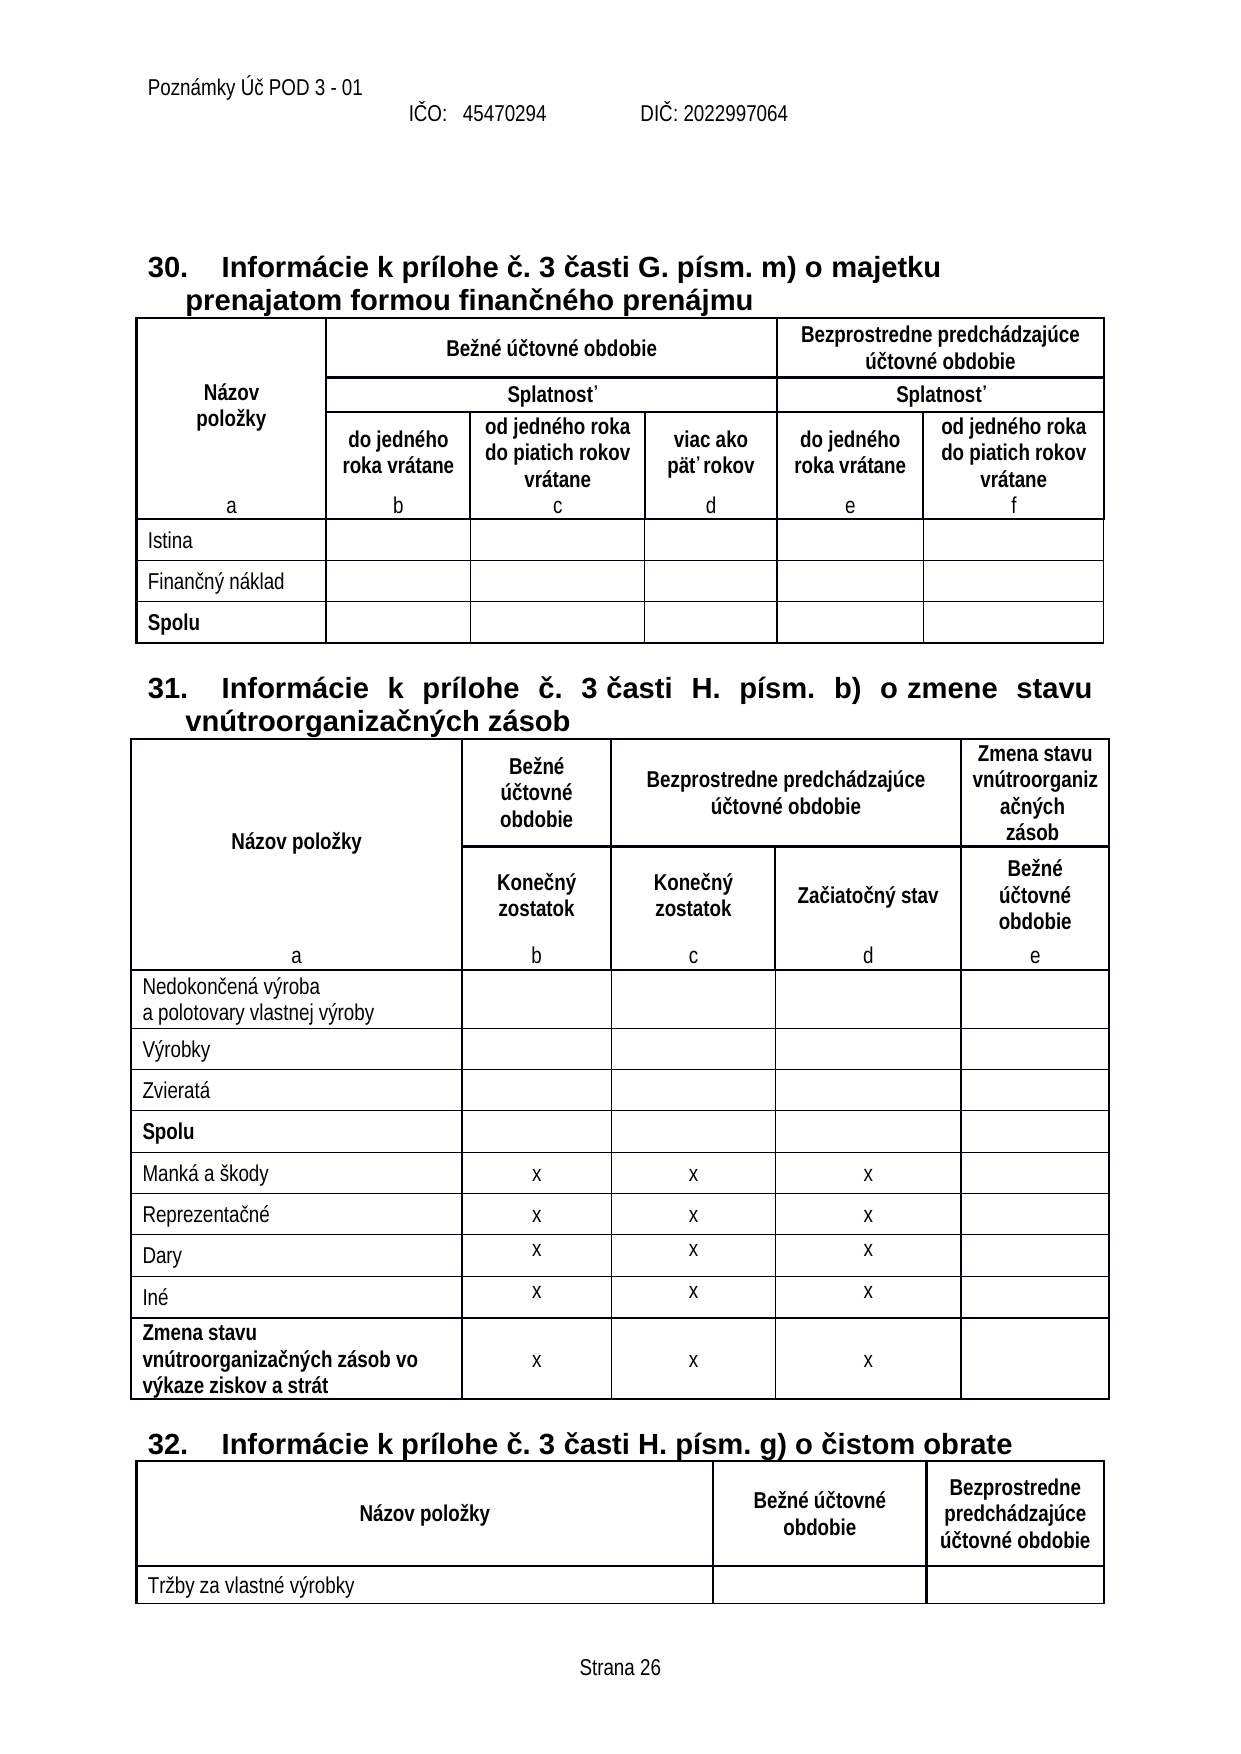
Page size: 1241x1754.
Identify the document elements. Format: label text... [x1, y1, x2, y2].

table_cell od jedného roka do piatich rokov vrátane [471, 413, 644, 492]
table_cell [612, 1070, 775, 1110]
table_cell [962, 1277, 1108, 1317]
table_cell Zvieratá [132, 1070, 461, 1110]
table_cell [471, 561, 644, 601]
table_cell c [471, 492, 644, 518]
table_cell a [138, 492, 325, 518]
table_cell x [612, 1194, 775, 1234]
title Informácie k prílohe č. 3 časti H. písm. g) o čistom obrate [148, 1427, 1092, 1460]
table_cell [471, 520, 644, 559]
table_cell [924, 520, 1103, 559]
table_cell x [776, 1194, 960, 1234]
table_cell f [924, 492, 1103, 518]
table_cell e [962, 942, 1108, 968]
table_cell [612, 1111, 775, 1152]
table_cell x [463, 1194, 611, 1234]
table_header Názov položky [138, 319, 325, 492]
table_header Bezprostredne predchádzajúce účtovné obdobie [778, 319, 1103, 376]
table_header Zmena stavu vnútroorganizačných zásob [962, 740, 1108, 845]
table_cell x [612, 1319, 775, 1398]
table_cell [924, 561, 1103, 601]
table_cell x [776, 1235, 960, 1276]
table_header Názov položky [132, 740, 461, 942]
table_cell x [612, 1235, 775, 1276]
table_cell Tržby za vlastné výrobky [138, 1567, 712, 1603]
table_cell x [463, 1153, 611, 1193]
table_cell [463, 1111, 611, 1152]
table_header Bezprostredne predchádzajúce účtovné obdobie [612, 740, 960, 845]
table_cell Splatnosť [778, 379, 1103, 411]
table_cell [327, 602, 470, 642]
table_cell x [776, 1153, 960, 1193]
table_cell c [612, 942, 774, 968]
table_cell Výrobky [132, 1029, 461, 1069]
table_cell Manká a škody [132, 1153, 461, 1193]
table_cell [776, 1029, 960, 1069]
table_cell [645, 561, 776, 601]
table_cell [463, 971, 611, 1028]
table_cell Konečný zostatok [463, 848, 610, 942]
table_cell od jedného roka do piatich rokov vrátane [924, 413, 1103, 492]
table_cell do jedného roka vrátane [327, 413, 469, 492]
table_cell Finančný náklad [138, 561, 325, 601]
table_cell e [778, 492, 922, 518]
table_cell [327, 520, 470, 559]
table_cell [463, 1070, 611, 1110]
table_cell [962, 1194, 1108, 1234]
table_cell [962, 1319, 1108, 1398]
table_cell [776, 971, 960, 1028]
table_cell Bežné účtovné obdobie [962, 848, 1108, 942]
table_header Bežné účtovné obdobie [327, 319, 776, 376]
table_cell [714, 1567, 925, 1603]
table_cell x [463, 1319, 611, 1398]
table_cell x [776, 1319, 960, 1398]
table_cell [962, 1029, 1108, 1069]
table_cell [962, 971, 1108, 1028]
table_cell Nedokončená výroba a polotovary vlastnej výroby [132, 971, 461, 1028]
table_cell d [776, 942, 960, 968]
table_cell Splatnosť [327, 379, 776, 411]
table_cell [962, 1235, 1108, 1276]
table_cell [463, 1029, 611, 1069]
table_cell [612, 1029, 775, 1069]
table_cell Zmena stavu vnútroorganizačných zásob vo výkaze ziskov a strát [132, 1319, 461, 1398]
table_cell Spolu [138, 602, 325, 642]
table_cell [327, 561, 470, 601]
table_cell b [327, 492, 469, 518]
table_header Bežné účtovné obdobie [714, 1462, 925, 1565]
table_cell [962, 1070, 1108, 1110]
table_cell [776, 1111, 960, 1152]
table_cell Istina [138, 520, 325, 559]
table_cell [778, 520, 923, 559]
table_cell [471, 602, 644, 642]
table_cell [778, 602, 923, 642]
title Informácie k prílohe č. 3 časti G. písm. m) o majetku prenajatom formou finančného prenájmu [148, 250, 1092, 317]
table_header Bezprostredne predchádzajúce účtovné obdobie [928, 1462, 1103, 1565]
table_header Bežné účtovné obdobie [463, 740, 610, 845]
table_cell Začiatočný stav [776, 848, 960, 942]
table_cell x [612, 1153, 775, 1193]
table_cell Konečný zostatok [612, 848, 774, 942]
table_cell viac ako päť rokov [646, 413, 776, 492]
table_cell [778, 561, 923, 601]
table_cell a [132, 942, 461, 968]
table_cell [645, 602, 776, 642]
table_cell [924, 602, 1103, 642]
table_cell [645, 520, 776, 559]
table_cell b [463, 942, 610, 968]
table_cell do jedného roka vrátane [778, 413, 922, 492]
table_cell x [612, 1277, 775, 1317]
table_cell Iné [132, 1277, 461, 1317]
table_header Názov položky [138, 1462, 712, 1565]
table_cell x [776, 1277, 960, 1317]
table_cell Reprezentačné [132, 1194, 461, 1234]
title Informácie k prílohe č. 3 časti H. písm. b) o zmene stavu vnútroorganizačných zásob [148, 671, 1092, 738]
table_cell [776, 1070, 960, 1110]
table_cell x [463, 1277, 611, 1317]
table_cell x [463, 1235, 611, 1276]
table_cell [612, 971, 775, 1028]
table_cell Spolu [132, 1111, 461, 1152]
table_cell [962, 1111, 1108, 1152]
table_cell d [646, 492, 776, 518]
table_cell [928, 1567, 1103, 1603]
table_cell Dary [132, 1235, 461, 1276]
table_cell [962, 1153, 1108, 1193]
